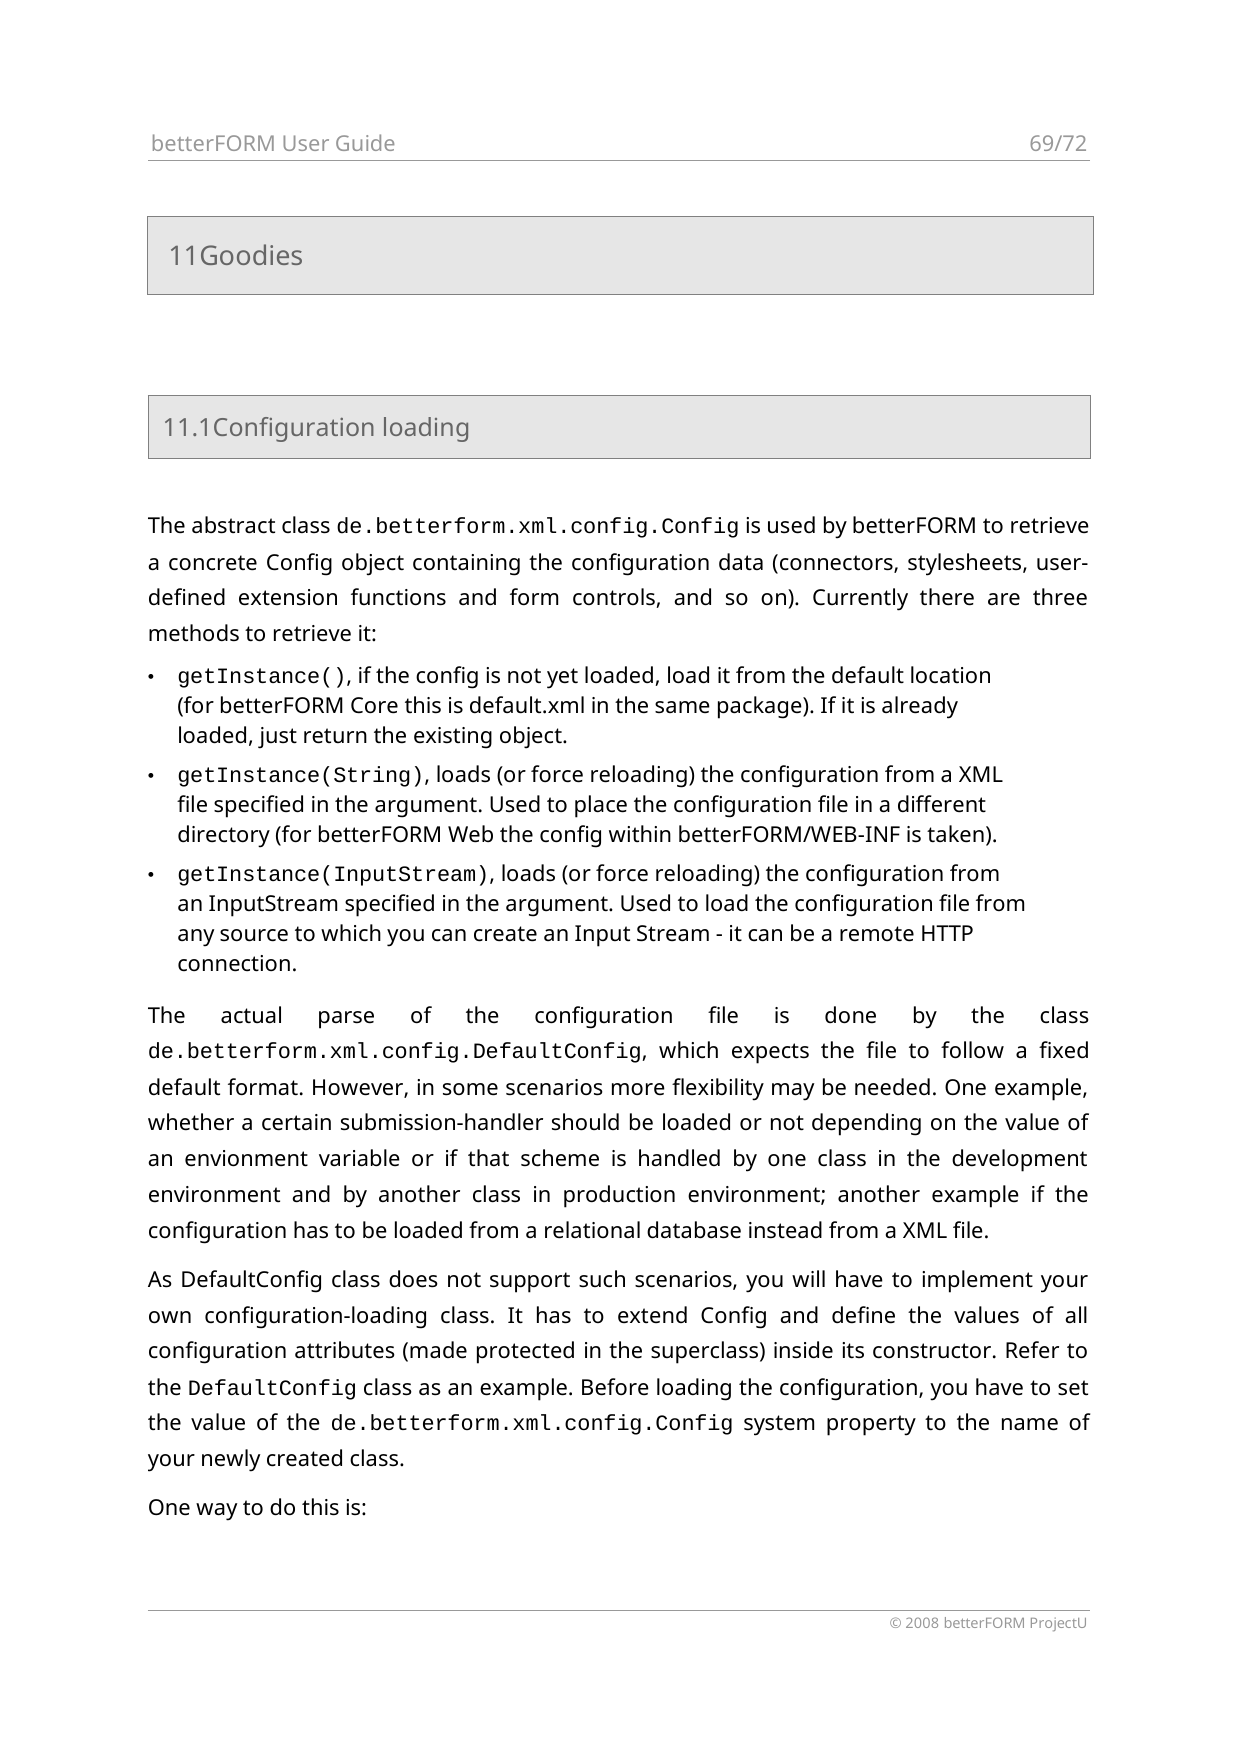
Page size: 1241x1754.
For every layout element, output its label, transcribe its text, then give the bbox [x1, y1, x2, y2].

subtitle Goodies [148, 217, 1093, 294]
list getInstance(InputStream), loads (or force reloading) the configuration from an InputStream specified in the argument. Used to load the configuration file from any source to which you can create an Input Stream - it can be a remote HTTP connection. [148, 858, 1032, 978]
subtitle Configuration loading [149, 396, 1090, 458]
text One way to do this is: [148, 1492, 1090, 1522]
text The abstract class de.betterform.xml.config.Config is used by betterFORM to retrieve a concrete Config object containing the configuration data (connectors, stylesheets, user-defined extension functions and form controls, and so on). Currently there are three methods to retrieve it: [148, 510, 1090, 648]
text The actual parse of the configuration file is done by the class de.betterform.xml.config.DefaultConfig, which expects the file to follow a fixed default format. However, in some scenarios more flexibility may be needed. One example, whether a certain submission-handler should be loaded or not depending on the value of an envionment variable or if that scheme is handled by one class in the development environment and by another class in production environment; another example if the configuration has to be loaded from a relational database instead from a XML file. [148, 999, 1090, 1245]
text As DefaultConfig class does not support such scenarios, you will have to implement your own configuration-loading class. It has to extend Config and define the values of all configuration attributes (made protected in the superclass) inside its constructor. Refer to the DefaultConfig class as an example. Before loading the configuration, you have to set the value of the de.betterform.xml.config.Config system property to the name of your newly created class. [148, 1263, 1090, 1473]
list getInstance(String), loads (or force reloading) the configuration from a XML file specified in the argument. Used to place the configuration file in a different directory (for betterFORM Web the config within betterFORM/WEB-INF is taken). [148, 759, 1032, 849]
list getInstance(), if the config is not yet loaded, load it from the default location (for betterFORM Core this is default.xml in the same package). If it is already loaded, just return the existing object. [148, 660, 1032, 750]
